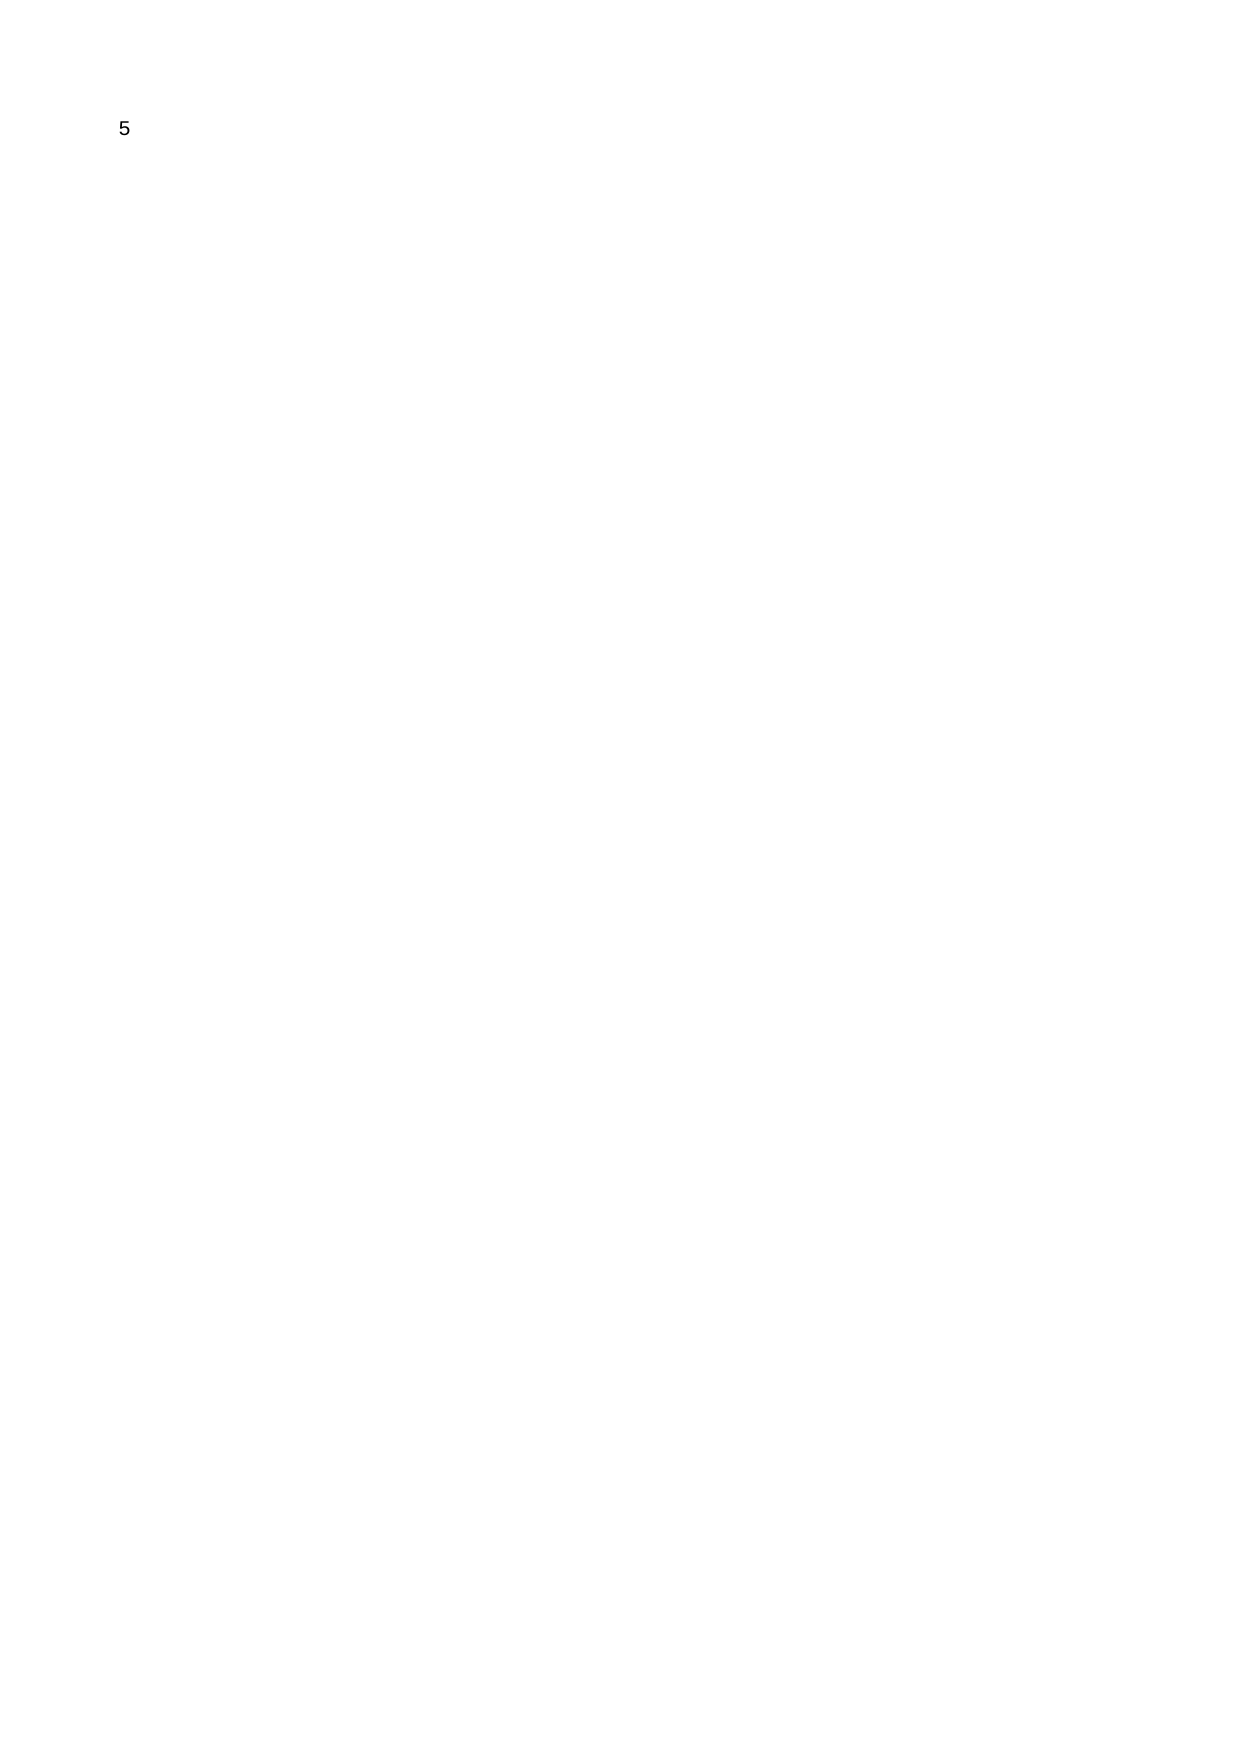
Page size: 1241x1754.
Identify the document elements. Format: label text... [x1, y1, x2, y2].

text 5 [118, 118, 1122, 142]
